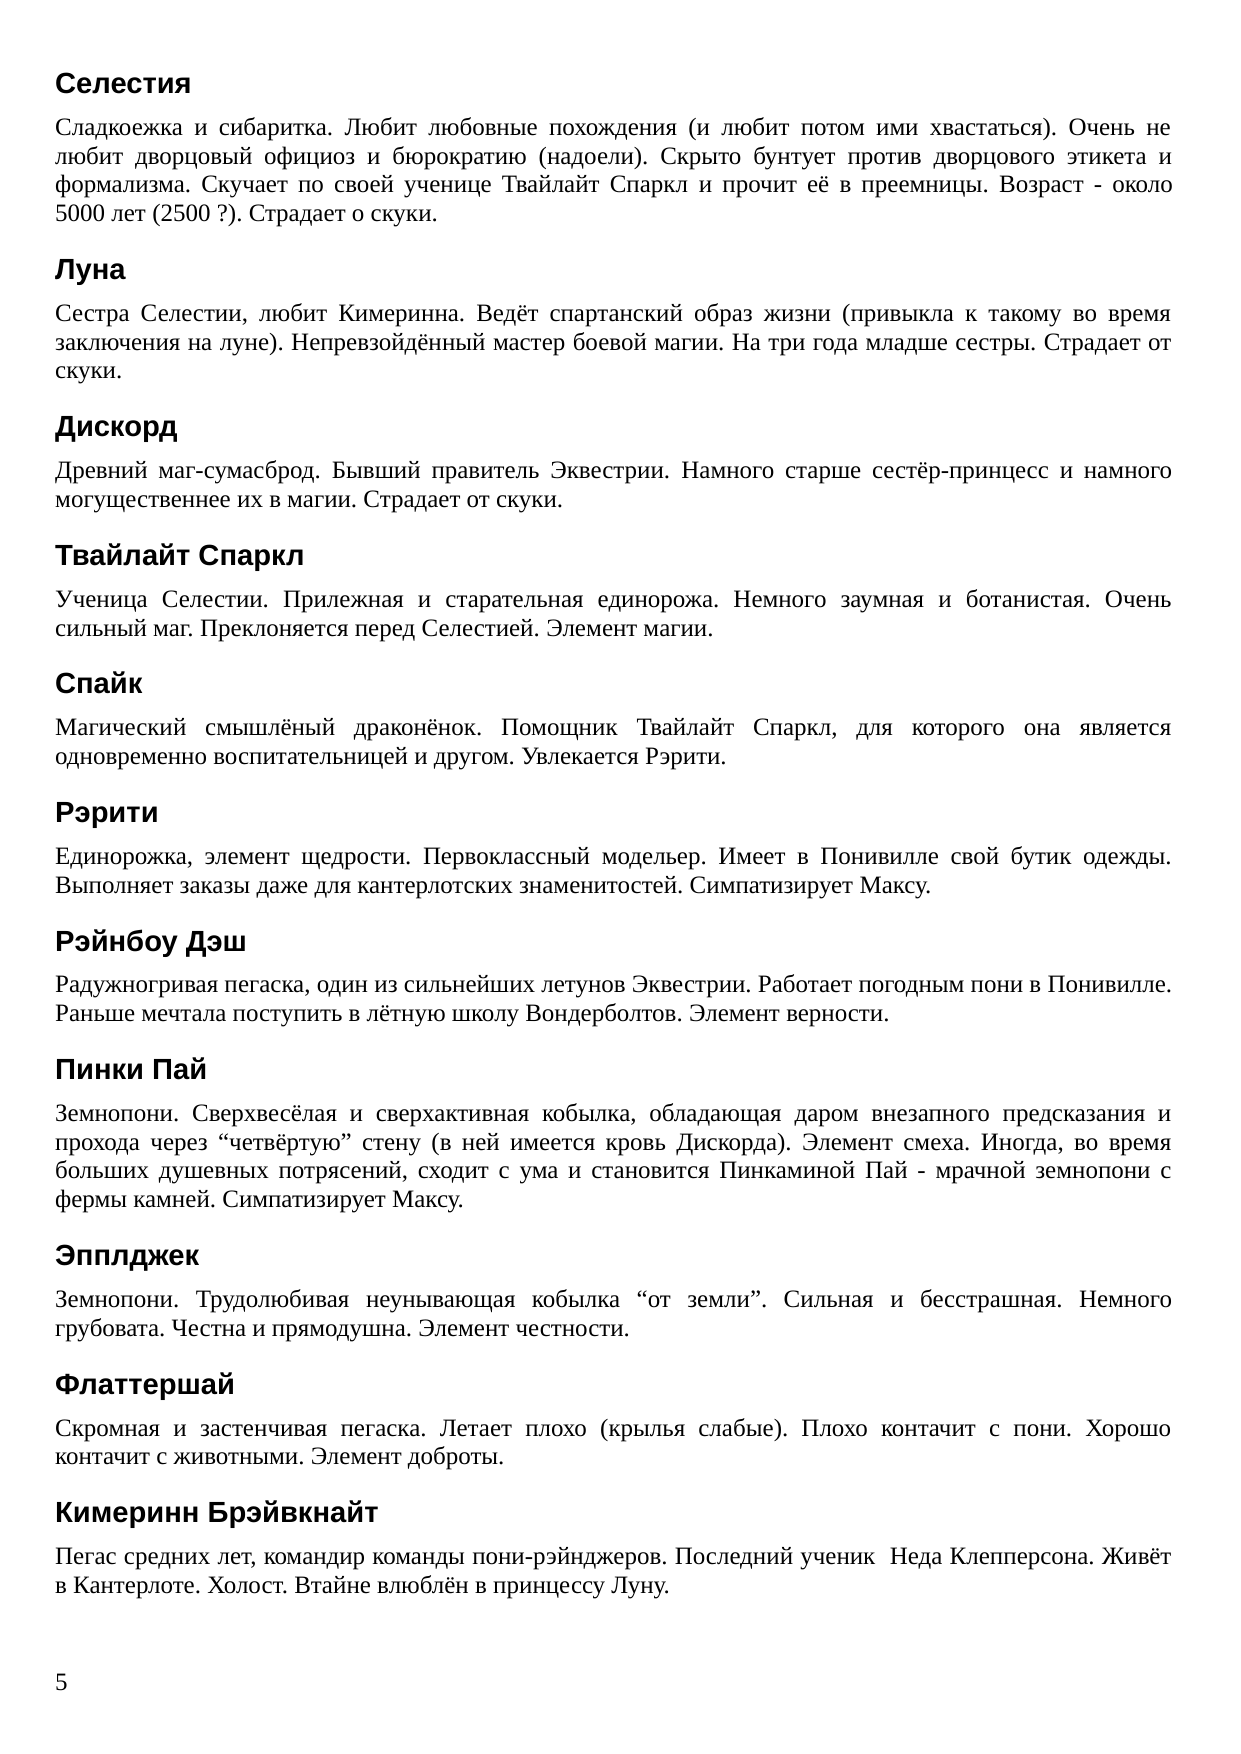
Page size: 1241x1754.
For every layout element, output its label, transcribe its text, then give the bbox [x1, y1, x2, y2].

text Сестра Селестии, любит Кимеринна. Ведёт спартанский образ жизни (привыкла к такому во время заключения на луне). Непревзойдённый мастер боевой магии. На три года младше сестры. Страдает от скуки. [55, 298, 1173, 384]
subtitle Эпплджек [55, 1238, 1173, 1272]
subtitle Пинки Пай [55, 1052, 1173, 1086]
text Земнопони. Сверхвесёлая и сверхактивная кобылка, обладающая даром внезапного предсказания и прохода через “четвёртую” стену (в ней имеется кровь Дискорда). Элемент смеха. Иногда, во время больших душевных потрясений, сходит с ума и становится Пинкаминой Пай - мрачной земнопони с фермы камней. Симпатизирует Максу. [55, 1098, 1173, 1213]
subtitle Флаттершай [55, 1367, 1173, 1400]
subtitle Селестия [55, 66, 1173, 99]
subtitle Луна [55, 252, 1173, 286]
subtitle Кимеринн Брэйвкнайт [55, 1495, 1173, 1529]
text Радужногривая пегаска, один из сильнейших летунов Эквестрии. Работает погодным пони в Понивилле. Раньше мечтала поступить в лётную школу Вондерболтов. Элемент верности. [55, 969, 1173, 1027]
subtitle Рэйнбоу Дэш [55, 923, 1173, 957]
subtitle Твайлайт Спаркл [55, 538, 1173, 571]
subtitle Рэрити [55, 795, 1173, 828]
text Единорожка, элемент щедрости. Первоклассный модельер. Имеет в Понивилле свой бутик одежды. Выполняет заказы даже для кантерлотских знаменитостей. Симпатизирует Максу. [55, 841, 1173, 898]
text Скромная и застенчивая пегаска. Летает плохо (крылья слабые). Плохо контачит с пони. Хорошо контачит с животными. Элемент доброты. [55, 1413, 1173, 1470]
text Ученица Селестии. Прилежная и старательная единорожа. Немного заумная и ботанистая. Очень сильный маг. Преклоняется перед Селестией. Элемент магии. [55, 584, 1173, 641]
text Сладкоежка и сибаритка. Любит любовные похождения (и любит потом ими хвастаться). Очень не любит дворцовый официоз и бюрократию (надоели). Скрыто бунтует против дворцового этикета и формализма. Скучает по своей ученице Твайлайт Спаркл и прочит её в преемницы. Возраст - около 5000 лет (2500 ?). Страдает о скуки. [55, 112, 1173, 227]
text Пегас средних лет, командир команды пони-рэйнджеров. Последний ученик Неда Клепперсона. Живёт в Кантерлоте. Холост. Втайне влюблён в принцессу Луну. [55, 1541, 1173, 1599]
subtitle Спайк [55, 666, 1173, 700]
text Древний маг-сумасброд. Бывший правитель Эквестрии. Намного старше сестёр-принцесс и намного могущественнее их в магии. Страдает от скуки. [55, 455, 1173, 513]
text Земнопони. Трудолюбивая неунывающая кобылка “от земли”. Сильная и бесстрашная. Немного грубовата. Честна и прямодушна. Элемент честности. [55, 1284, 1173, 1342]
subtitle Дискорд [55, 409, 1173, 443]
text Магический смышлёный драконёнок. Помощник Твайлайт Спаркл, для которого она является одновременно воспитательницей и другом. Увлекается Рэрити. [55, 712, 1173, 770]
